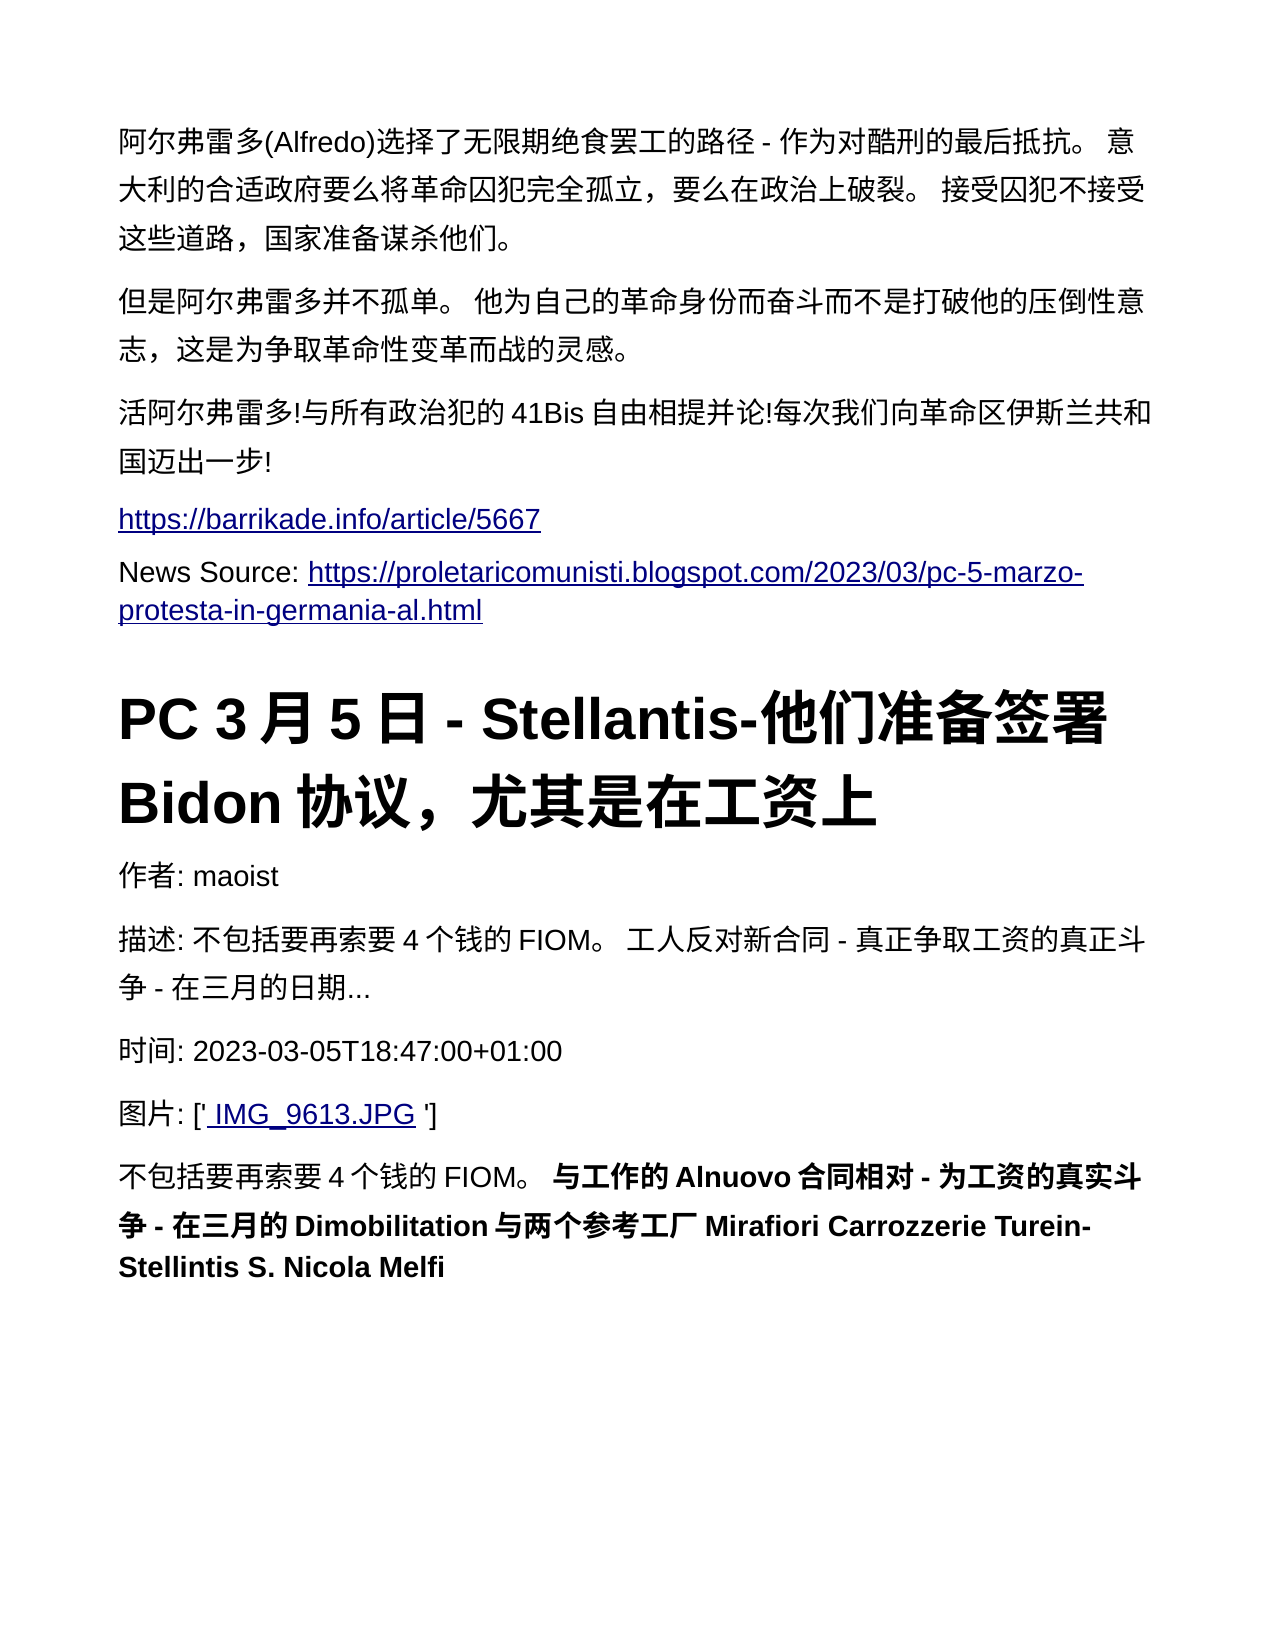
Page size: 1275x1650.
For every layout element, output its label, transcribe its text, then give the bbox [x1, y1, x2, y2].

text 不包括要再索要4个钱的FIOM。 与工作的Alnuovo合同相对 - 为工资的真实斗争 - 在三月的Dimobilitation与两个参考工厂Mirafiori Carrozzerie Turein- Stellintis S. Nicola Melfi [118, 1154, 1157, 1283]
subtitle PC 3月5日 - Stellantis-他们准备签署Bidon协议，尤其是在工资上 [118, 671, 1157, 840]
text 图片: [' IMG_9613.JPG '] [118, 1091, 1157, 1133]
text https://barrikade.info/article/5667 [118, 502, 1157, 535]
text News Source: https://proletaricomunisti.blogspot.com/2023/03/pc-5-marzo-protesta-in-germania-al.html [118, 555, 1157, 627]
text 时间: 2023-03-05T18:47:00+01:00 [118, 1028, 1157, 1070]
text 但是阿尔弗雷多并不孤单。 他为自己的革命身份而奋斗而不是打破他的压倒性意志，这是为争取革命性变革而战的灵感。 [118, 278, 1157, 369]
text 阿尔弗雷多(Alfredo)选择了无限期绝食罢工的路径 - 作为对酷刑的最后抵抗。 意大利的合适政府要么将革命囚犯完全孤立，要么在政治上破裂。 接受囚犯不接受这些道路，国家准备谋杀他们。 [118, 118, 1157, 257]
text 描述: 不包括要再索要4个钱的FIOM。 工人反对新合同 - 真正争取工资的真正斗争 - 在三月的日期... [118, 916, 1157, 1007]
text 活阿尔弗雷多!与所有政治犯的41Bis自由相提并论!每次我们向革命区伊斯兰共和国迈出一步! [118, 390, 1157, 481]
text 作者: maoist [118, 853, 1157, 895]
